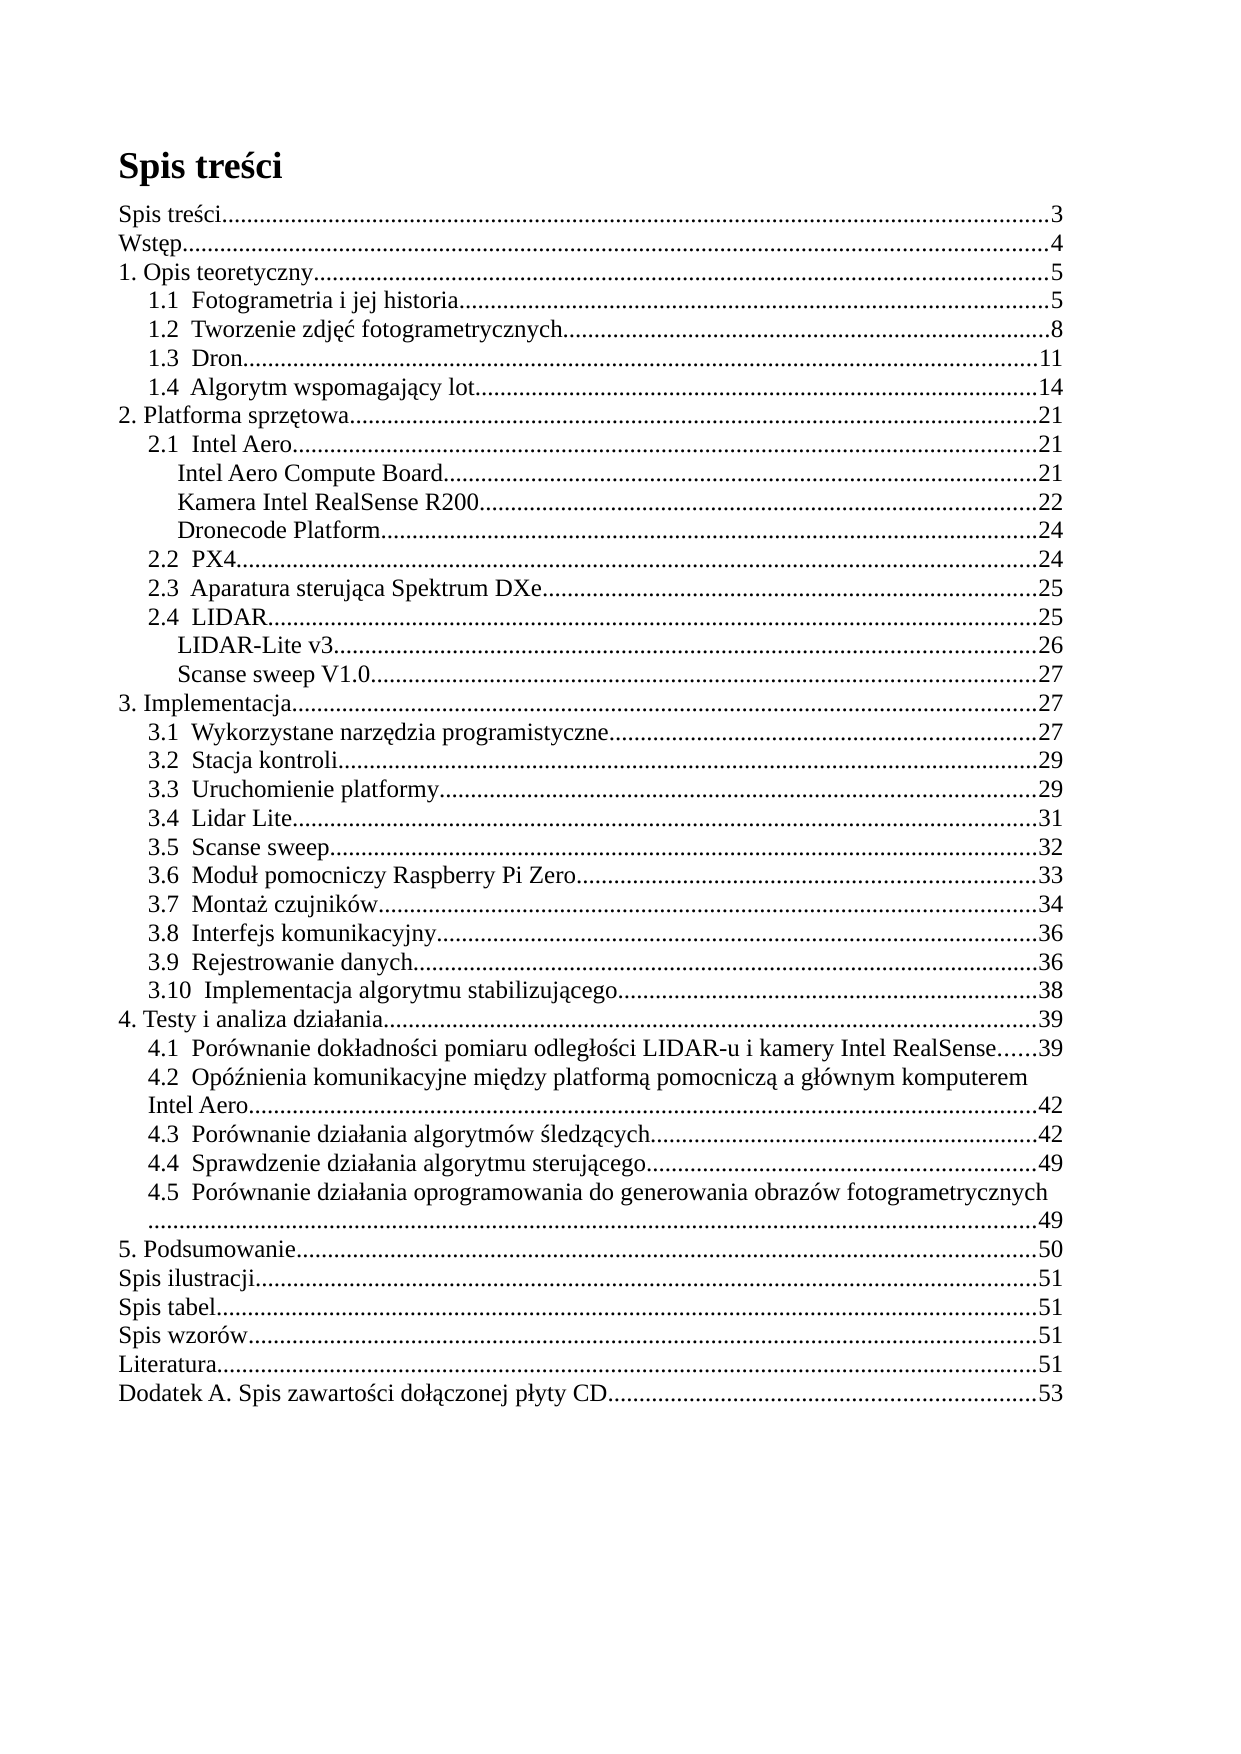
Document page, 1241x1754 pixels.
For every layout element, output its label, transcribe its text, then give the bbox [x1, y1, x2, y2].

text Dronecode Platform 24 [177, 516, 1063, 544]
text Spis treści 3 [118, 199, 1063, 228]
text 1. Opis teoretyczny 5 [118, 257, 1063, 286]
text 2.2 PX4 24 [148, 544, 1063, 573]
text Spis tabel 51 [118, 1292, 1063, 1321]
text 5. Podsumowanie 50 [118, 1234, 1063, 1263]
text 2.4 LIDAR 25 [148, 602, 1063, 631]
text 2.3 Aparatura sterująca Spektrum DXe 25 [148, 573, 1063, 602]
text 1.3 Dron 11 [148, 343, 1063, 372]
text 3.1 Wykorzystane narzędzia programistyczne 27 [148, 717, 1063, 746]
text 3.8 Interfejs komunikacyjny 36 [148, 918, 1063, 947]
text 3.9 Rejestrowanie danych 36 [148, 947, 1063, 976]
text 4.4 Sprawdzenie działania algorytmu sterującego 49 [148, 1148, 1063, 1177]
text Kamera Intel RealSense R200 22 [177, 487, 1063, 516]
text 4.3 Porównanie działania algorytmów śledzących 42 [148, 1119, 1063, 1148]
text Wstęp 4 [118, 228, 1063, 257]
text Dodatek A. Spis zawartości dołączonej płyty CD 53 [118, 1378, 1063, 1407]
text Intel Aero Compute Board 21 [177, 458, 1063, 487]
text 1.1 Fotogrametria i jej historia 5 [148, 286, 1063, 314]
text LIDAR-Lite v3 26 [177, 631, 1063, 659]
text 4.5 Porównanie działania oprogramowania do generowania obrazów fotogrametrycznych 49 [148, 1177, 1063, 1234]
text Scanse sweep V1.0 27 [177, 659, 1063, 688]
text 2. Platforma sprzętowa 21 [118, 401, 1063, 429]
text Spis ilustracji 51 [118, 1263, 1063, 1292]
text 3.10 Implementacja algorytmu stabilizującego 38 [148, 976, 1063, 1004]
text 3.3 Uruchomienie platformy 29 [148, 774, 1063, 803]
text 4. Testy i analiza działania 39 [118, 1004, 1063, 1033]
text 4.2 Opóźnienia komunikacyjne między platformą pomocniczą a głównym komputerem Intel Aero 42 [148, 1062, 1063, 1119]
text 3.6 Moduł pomocniczy Raspberry Pi Zero 33 [148, 861, 1063, 889]
text 1.2 Tworzenie zdjęć fotogrametrycznych 8 [148, 314, 1063, 343]
text 3.2 Stacja kontroli 29 [148, 746, 1063, 774]
text 3.5 Scanse sweep 32 [148, 832, 1063, 861]
text 2.1 Intel Aero 21 [148, 429, 1063, 458]
text 1.4 Algorytm wspomagający lot 14 [148, 372, 1063, 401]
text 4.1 Porównanie dokładności pomiaru odległości LIDAR-u i kamery Intel RealSense 39 [148, 1033, 1063, 1062]
subtitle Spis treści [118, 143, 1063, 187]
text Spis wzorów 51 [118, 1321, 1063, 1349]
text 3.7 Montaż czujników 34 [148, 889, 1063, 918]
text 3.4 Lidar Lite 31 [148, 803, 1063, 832]
text 3. Implementacja 27 [118, 688, 1063, 717]
text Literatura 51 [118, 1349, 1063, 1378]
